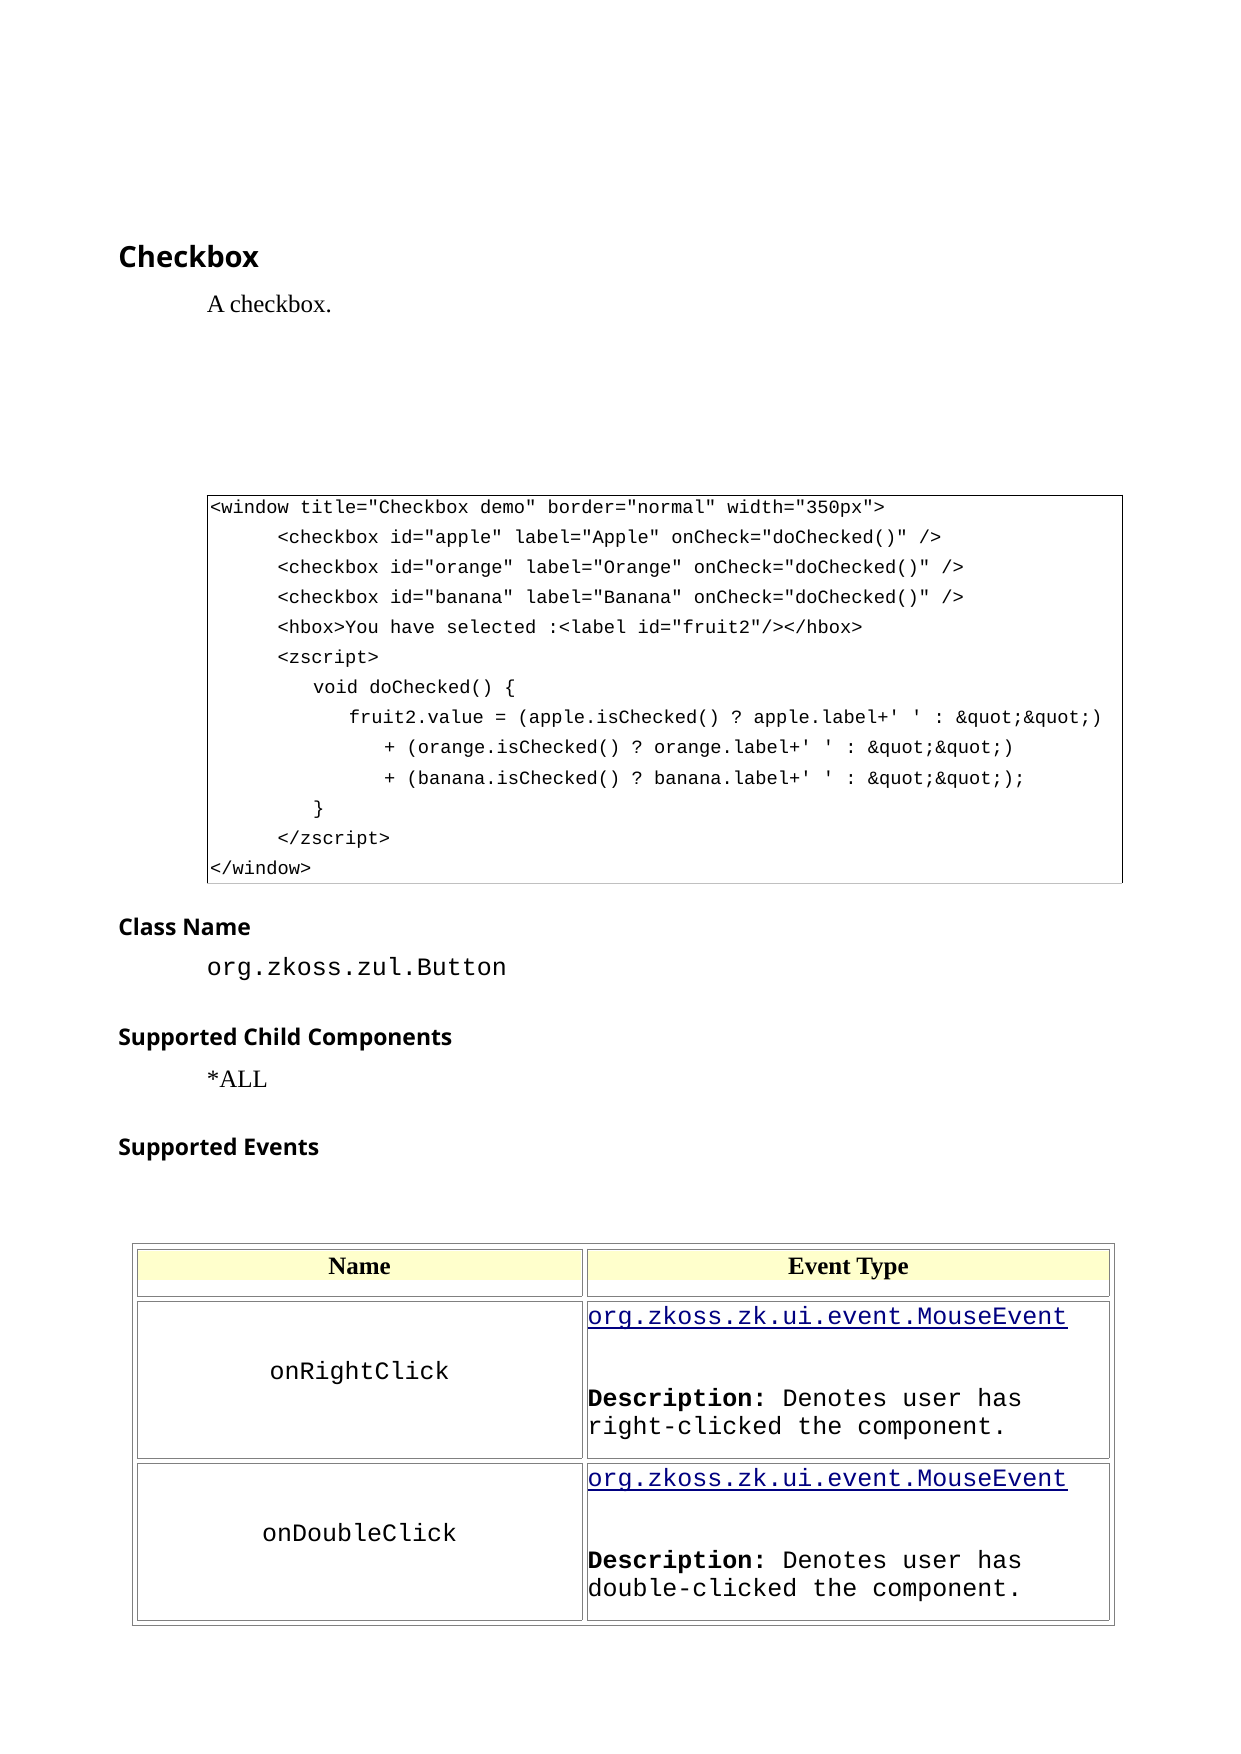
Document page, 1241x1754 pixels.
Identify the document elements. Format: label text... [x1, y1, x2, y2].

text <checkbox id="banana" label="Banana" onCheck="doChecked()" /> [208, 585, 1122, 609]
text + (banana.isChecked() ? banana.label+' ' : &quot;&quot;); [208, 765, 1122, 790]
text org.zkoss.zul.Button [207, 955, 1122, 983]
table_cell onRightClick [134, 1296, 584, 1458]
text fruit2.value = (apple.isChecked() ? apple.label+' ' : &quot;&quot;) [208, 705, 1122, 729]
table_cell org.zkoss.zk.ui.event.MouseEvent Description: Denotes user has right-clicked the component. [584, 1296, 1112, 1458]
text <checkbox id="orange" label="Orange" onCheck="doChecked()" /> [208, 555, 1122, 579]
subtitle Supported Child Components [118, 1021, 1122, 1052]
text </zscript> [208, 826, 1122, 850]
subtitle Checkbox [118, 237, 1122, 276]
subtitle Class Name [118, 911, 1122, 942]
text } [208, 796, 1122, 820]
table_cell onDoubleClick [134, 1458, 584, 1620]
text </window> [208, 856, 1122, 883]
text <zscript> [208, 645, 1122, 669]
text void doChecked() { [208, 675, 1122, 699]
table_header Event Type [584, 1244, 1112, 1296]
table_cell org.zkoss.zk.ui.event.MouseEvent Description: Denotes user has double-clicked the component. [584, 1458, 1112, 1620]
text A checkbox. [207, 289, 1122, 318]
text <checkbox id="apple" label="Apple" onCheck="doChecked()" /> [208, 524, 1122, 549]
subtitle Supported Events [118, 1131, 1122, 1162]
text *ALL [207, 1064, 1122, 1093]
text <window title="Checkbox demo" border="normal" width="350px"> [208, 496, 1122, 519]
table_header Name [134, 1244, 584, 1296]
text <hbox>You have selected :<label id="fruit2"/></hbox> [208, 615, 1122, 639]
text + (orange.isChecked() ? orange.label+' ' : &quot;&quot;) [208, 735, 1122, 759]
